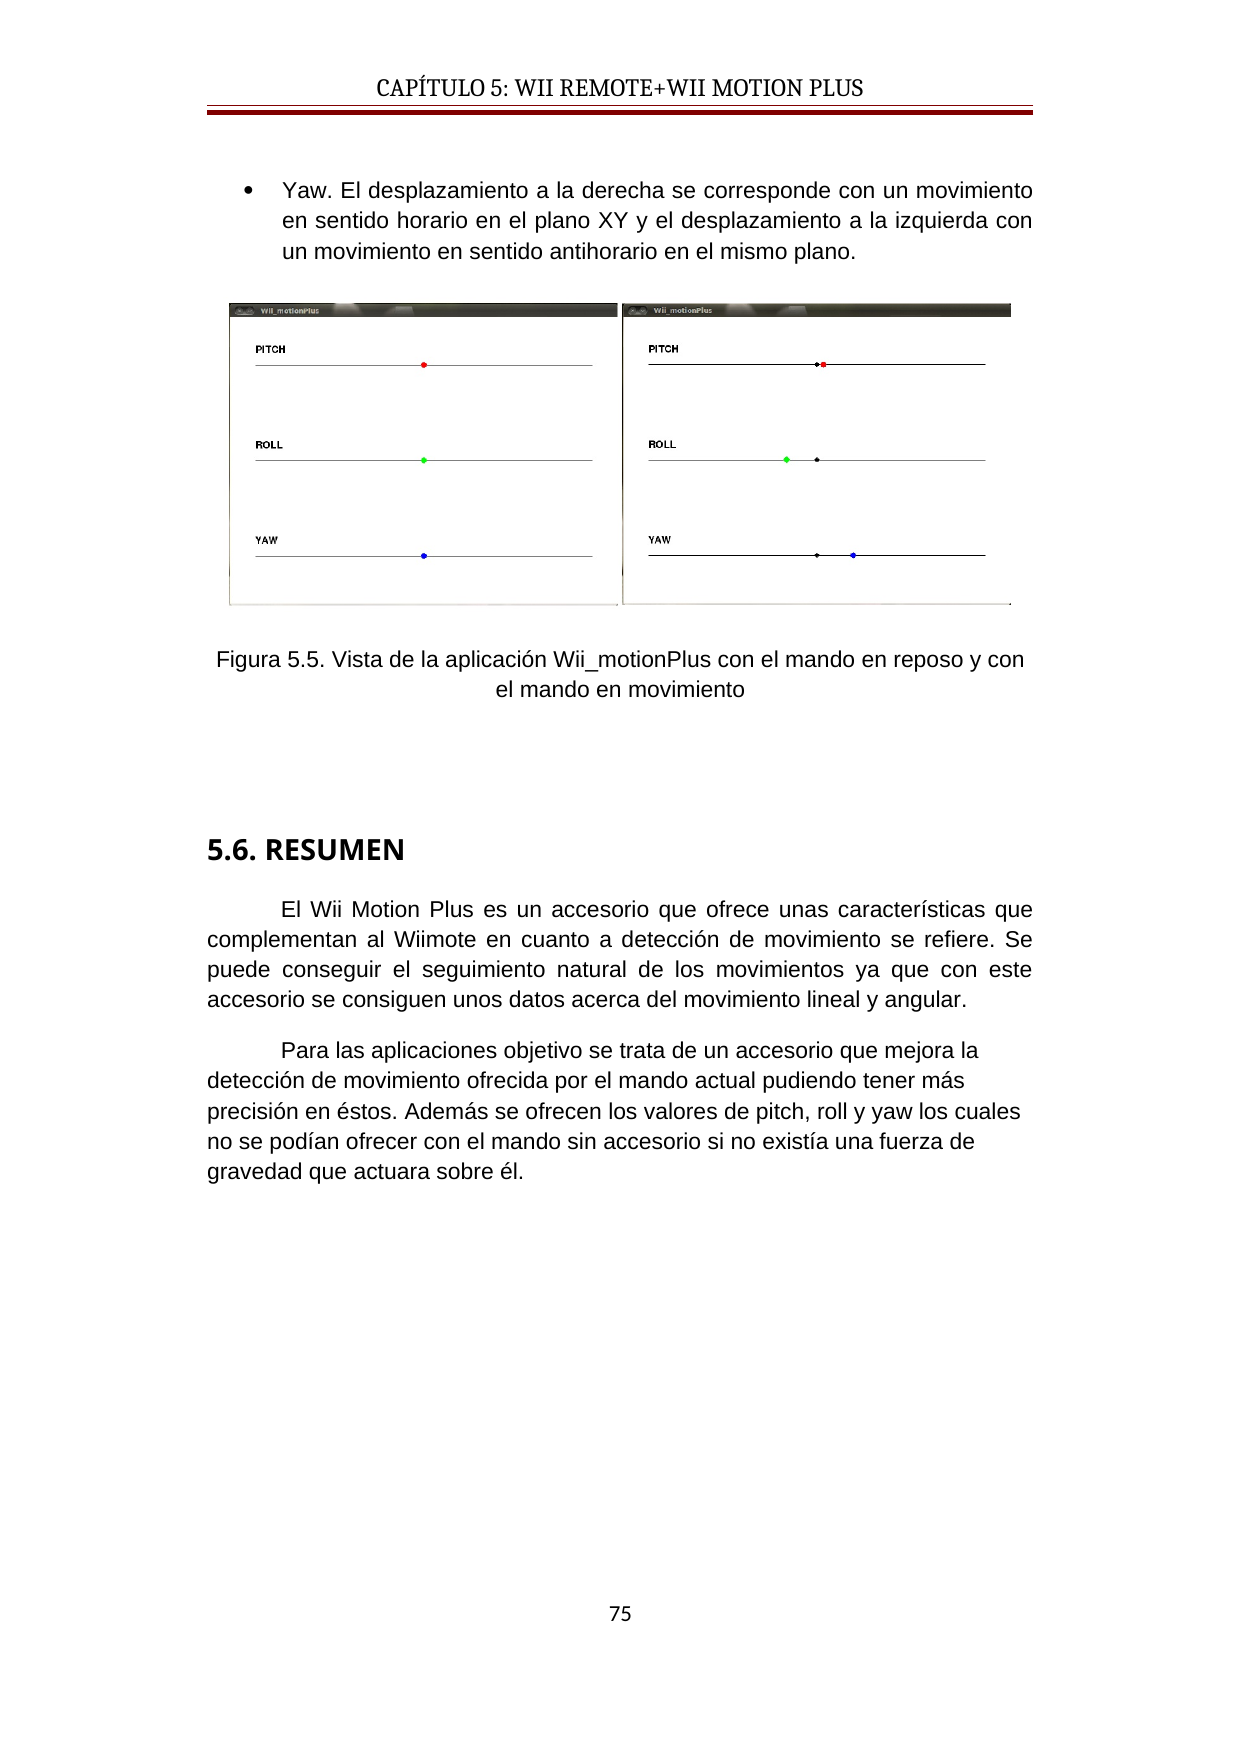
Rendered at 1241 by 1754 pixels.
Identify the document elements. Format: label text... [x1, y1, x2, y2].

text 5.6. RESUMEN [207, 829, 1033, 869]
text Figura 5.5. Vista de la aplicación Wii_motionPlus con el mando en reposo y con el mando en movimiento [207, 646, 1033, 702]
text Para las aplicaciones objetivo se trata de un accesorio que mejora la detección de movimiento ofrecida por el mando actual pudiendo tener más precisión en éstos. Además se ofrecen los valores de pitch, roll y yaw los cuales no se podían ofrecer con el mando sin accesorio si no existía una fuerza de gravedad que actuara sobre él. [207, 1037, 1033, 1184]
text El Wii Motion Plus es un accesorio que ofrece unas características que complementan al Wiimote en cuanto a detección de movimiento se refiere. Se puede conseguir el seguimiento natural de los movimientos ya que con este accesorio se consiguen unos datos acerca del movimiento lineal y angular. [207, 896, 1033, 1013]
list Yaw. El desplazamiento a la derecha se corresponde con un movimiento en sentido horario en el plano XY y el desplazamiento a la izquierda con un movimiento en sentido antihorario en el mismo plano. [244, 177, 1033, 264]
picture [223, 297, 1018, 612]
